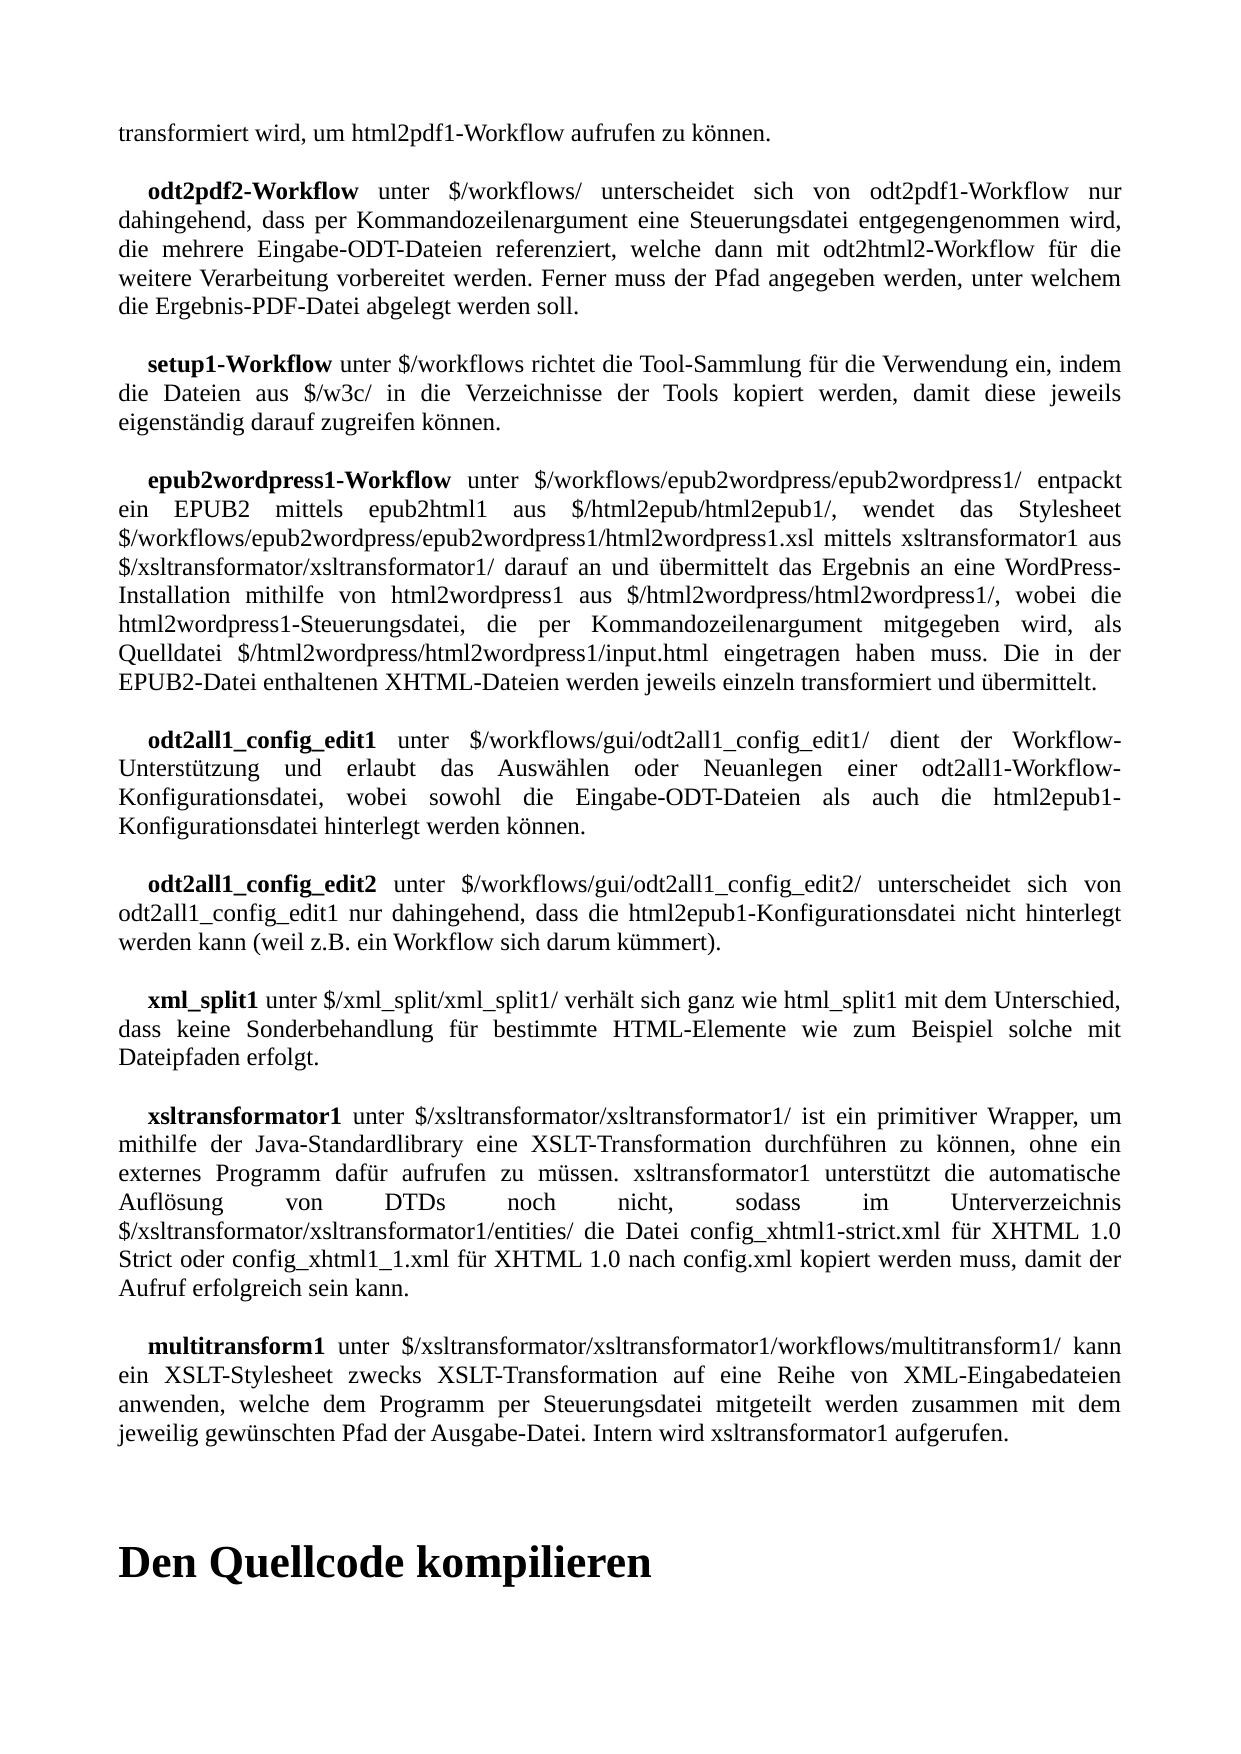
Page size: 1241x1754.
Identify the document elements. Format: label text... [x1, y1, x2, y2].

text multitransform1 unter $/xsltransformator/xsltransformator1/workflows/multitransform1/ kann ein XSLT-Stylesheet zwecks XSLT-Transformation auf eine Reihe von XML-Eingabedateien anwenden, welche dem Programm per Steuerungsdatei mitgeteilt werden zusammen mit dem jeweilig gewünschten Pfad der Ausgabe-Datei. Intern wird xsltransformator1 aufgerufen. [118, 1331, 1122, 1446]
text odt2pdf2-Workflow unter $/workflows/ unterscheidet sich von odt2pdf1-Workflow nur dahingehend, dass per Kommandozeilenargument eine Steuerungsdatei entgegengenommen wird, die mehrere Eingabe-ODT-Dateien referenziert, welche dann mit odt2html2-Workflow für die weitere Verarbeitung vorbereitet werden. Ferner muss der Pfad angegeben werden, unter welchem die Ergebnis-PDF-Datei abgelegt werden soll. [118, 176, 1122, 320]
text odt2all1_config_edit1 unter $/workflows/gui/odt2all1_config_edit1/ dient der Workflow-Unterstützung und erlaubt das Auswählen oder Neuanlegen einer odt2all1-Workflow-Konfigurationsdatei, wobei sowohl die Eingabe-ODT-Dateien als auch die html2epub1-Konfigurationsdatei hinterlegt werden können. [118, 725, 1122, 840]
text epub2wordpress1-Workflow unter $/workflows/epub2wordpress/epub2wordpress1/ entpackt ein EPUB2 mittels epub2html1 aus $/html2epub/html2epub1/, wendet das Stylesheet $/workflows/epub2wordpress/epub2wordpress1/html2wordpress1.xsl mittels xsltransformator1 aus $/xsltransformator/xsltransformator1/ darauf an und übermittelt das Ergebnis an eine WordPress-Installation mithilfe von html2wordpress1 aus $/html2wordpress/html2wordpress1/, wobei die html2wordpress1-Steuerungsdatei, die per Kommandozeilenargument mitgegeben wird, als Quelldatei $/html2wordpress/html2wordpress1/input.html eingetragen haben muss. Die in der EPUB2-Datei enthaltenen XHTML-Dateien werden jeweils einzeln transformiert und übermittelt. [118, 465, 1122, 695]
text setup1-Workflow unter $/workflows richtet die Tool-Sammlung für die Verwendung ein, indem die Dateien aus $/w3c/ in die Verzeichnisse der Tools kopiert werden, damit diese jeweils eigenständig darauf zugreifen können. [118, 349, 1122, 436]
subtitle Den Quellcode kompilieren [118, 1535, 1122, 1588]
text xml_split1 unter $/xml_split/xml_split1/ verhält sich ganz wie html_split1 mit dem Unterschied, dass keine Sonderbehandlung für bestimmte HTML-Elemente wie zum Beispiel solche mit Dateipfaden erfolgt. [118, 985, 1122, 1071]
text xsltransformator1 unter $/xsltransformator/xsltransformator1/ ist ein primitiver Wrapper, um mithilfe der Java-Standardlibrary eine XSLT-Transformation durchführen zu können, ohne ein externes Programm dafür aufrufen zu müssen. xsltransformator1 unterstützt die automatische Auflösung von DTDs noch nicht, sodass im Unterverzeichnis $/xsltransformator/xsltransformator1/entities/ die Datei config_xhtml1-strict.xml für XHTML 1.0 Strict oder config_xhtml1_1.xml für XHTML 1.0 nach config.xml kopiert werden muss, damit der Aufruf erfolgreich sein kann. [118, 1101, 1122, 1302]
text transformiert wird, um html2pdf1-Workflow aufrufen zu können. [118, 118, 1122, 147]
text odt2all1_config_edit2 unter $/workflows/gui/odt2all1_config_edit2/ unterscheidet sich von odt2all1_config_edit1 nur dahingehend, dass die html2epub1-Konfigurationsdatei nicht hinterlegt werden kann (weil z.B. ein Workflow sich darum kümmert). [118, 869, 1122, 956]
